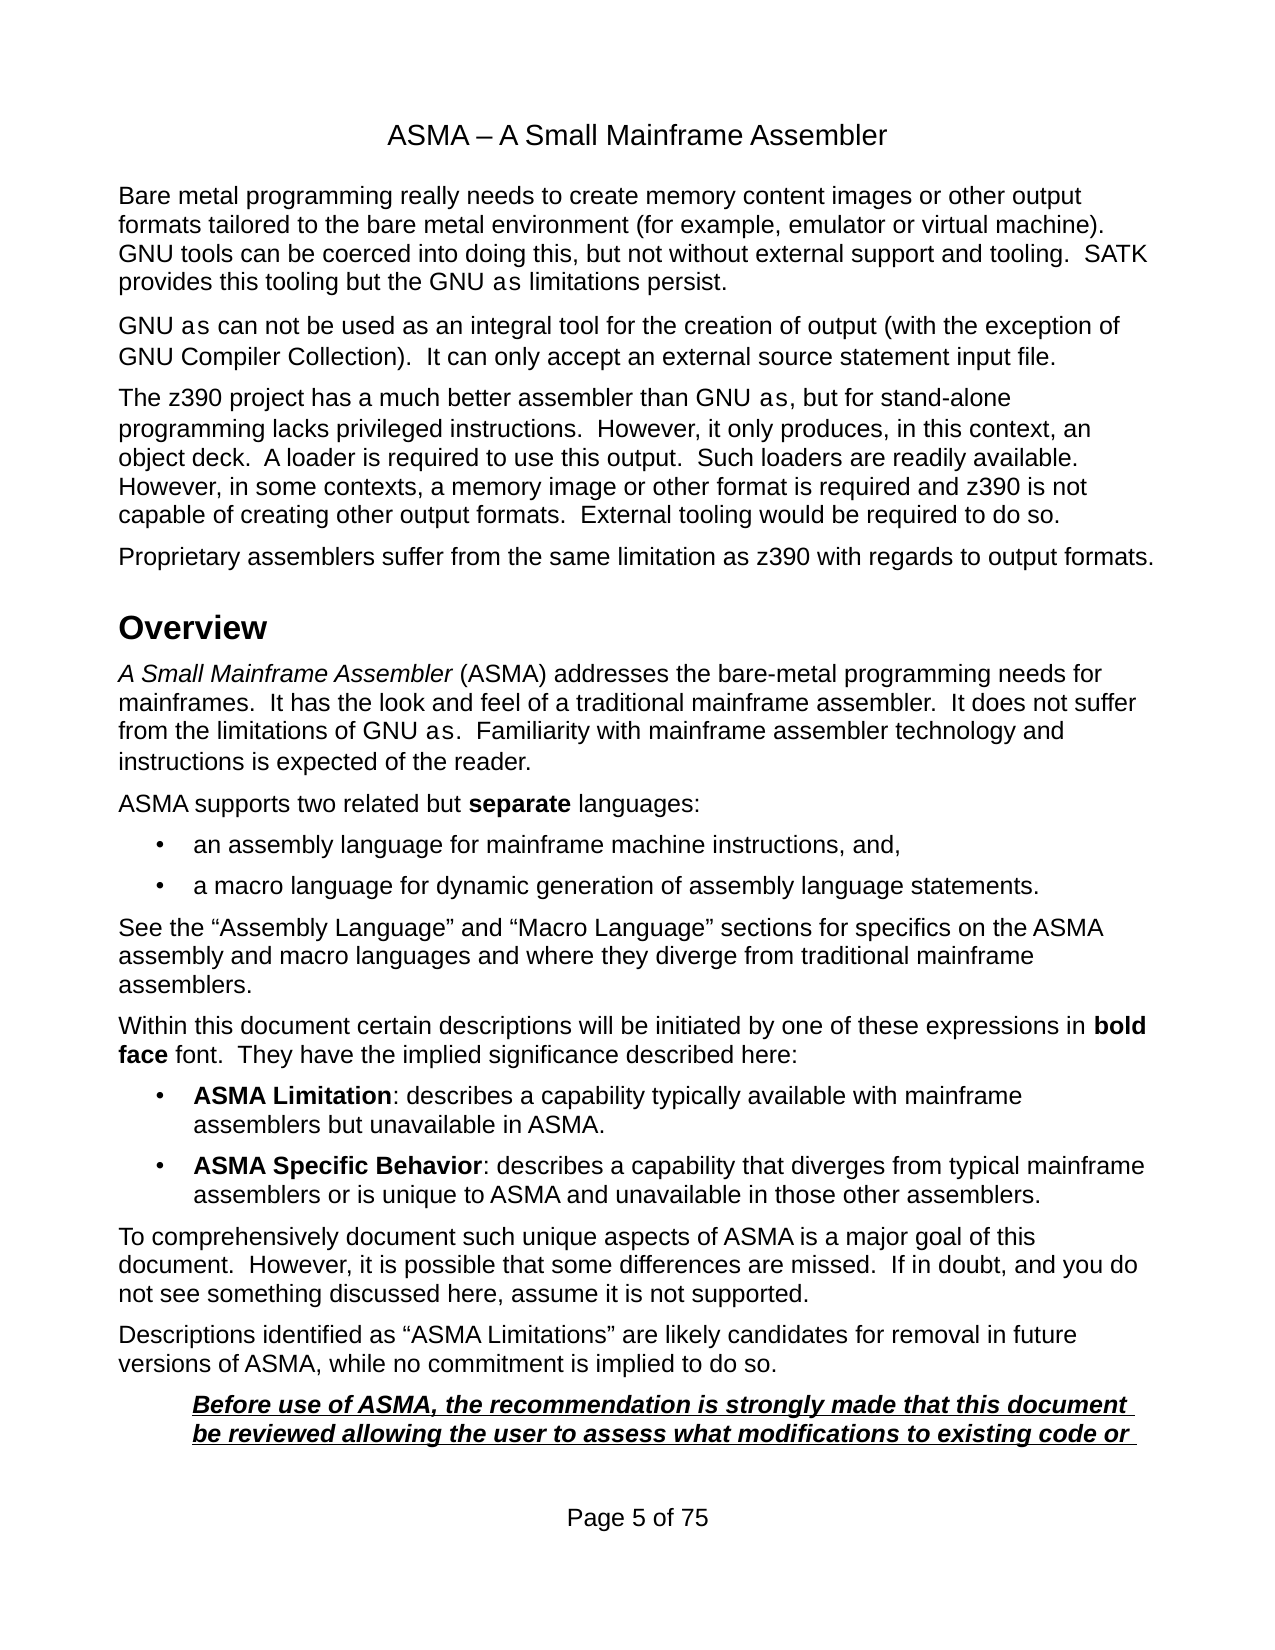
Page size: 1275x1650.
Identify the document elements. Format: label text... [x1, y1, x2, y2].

text Descriptions identified as “ASMA Limitations” are likely candidates for removal in future versions of ASMA, while no commitment is implied to do so. [118, 1320, 1157, 1378]
text Bare metal programming really needs to create memory content images or other output formats tailored to the bare metal environment (for example, emulator or virtual machine). GNU tools can be coerced into doing this, but not without external support and tooling. SATK provides this tooling but the GNU as limitations persist. [118, 181, 1157, 298]
list an assembly language for mainframe machine instructions, and, [156, 830, 1157, 859]
text Before use of ASMA, the recommendation is strongly made that this document be reviewed allowing the user to assess what modifications to existing code or [192, 1390, 1157, 1448]
subtitle Overview [118, 608, 1157, 646]
text Within this document certain descriptions will be initiated by one of these expressions in bold face font. They have the implied significance described here: [118, 1011, 1157, 1069]
text Proprietary assemblers suffer from the same limitation as z390 with regards to output formats. [118, 541, 1157, 570]
text See the “Assembly Language” and “Macro Language” sections for specifics on the ASMA assembly and macro languages and where they diverge from traditional mainframe assemblers. [118, 912, 1157, 999]
text To comprehensively document such unique aspects of ASMA is a major goal of this document. However, it is possible that some differences are missed. If in doubt, and you do not see something discussed here, assume it is not supported. [118, 1221, 1157, 1308]
text ASMA supports two related but separate languages: [118, 788, 1157, 817]
list ASMA Limitation: describes a capability typically available with mainframe assemblers but unavailable in ASMA. [156, 1081, 1157, 1139]
list a macro language for dynamic generation of assembly language statements. [156, 871, 1157, 900]
text A Small Mainframe Assembler (ASMA) addresses the bare-metal programming needs for mainframes. It has the look and feel of a traditional mainframe assembler. It does not suffer from the limitations of GNU as. Familiarity with mainframe assembler technology and instructions is expected of the reader. [118, 659, 1157, 776]
list ASMA Specific Behavior: describes a capability that diverges from typical mainframe assemblers or is unique to ASMA and unavailable in those other assemblers. [156, 1151, 1157, 1209]
text The z390 project has a much better assembler than GNU as, but for stand-alone programming lacks privileged instructions. However, it only produces, in this context, an object deck. A loader is required to use this output. Such loaders are readily available. However, in some contexts, a memory image or other format is required and z390 is not capable of creating other output formats. External tooling would be required to do so. [118, 383, 1157, 529]
text GNU as can not be used as an integral tool for the creation of output (with the exception of GNU Compiler Collection). It can only accept an external source statement input file. [118, 311, 1157, 371]
